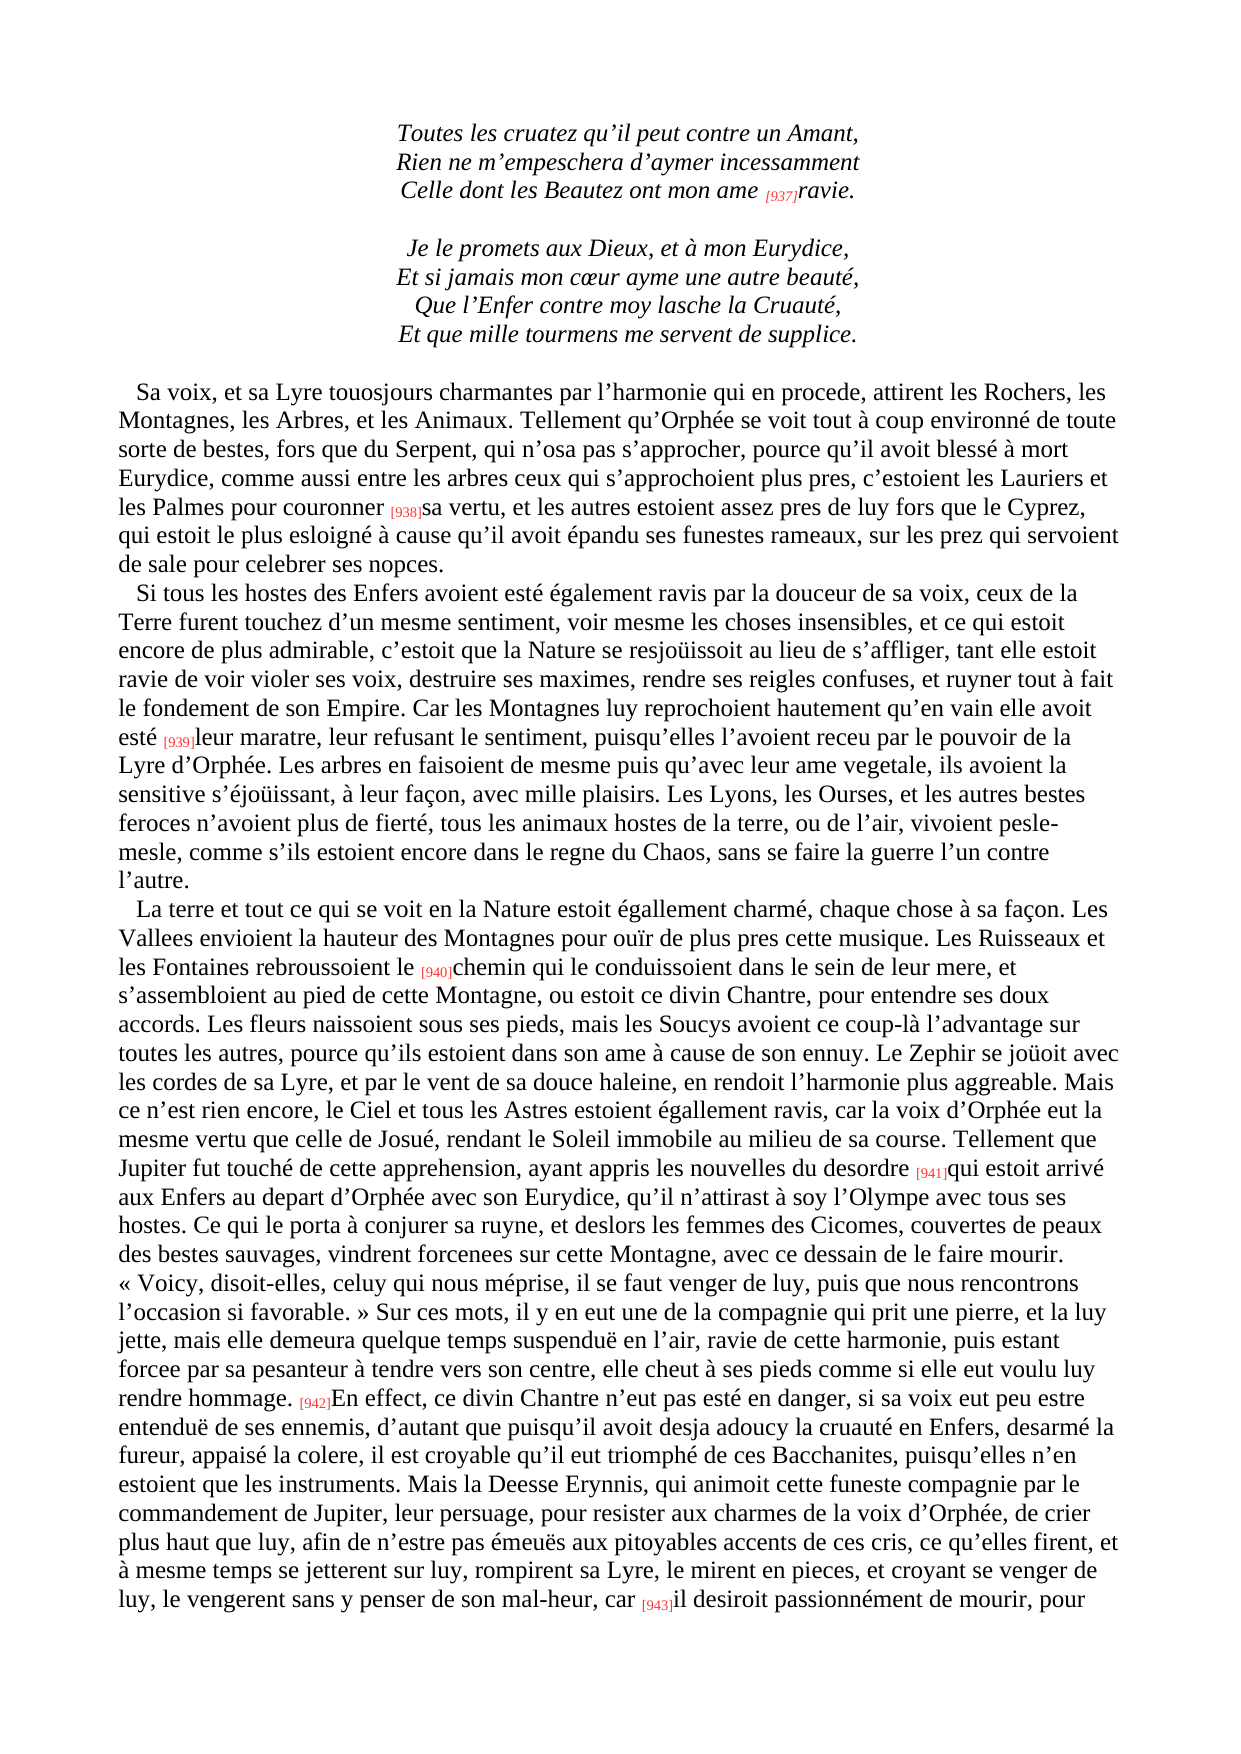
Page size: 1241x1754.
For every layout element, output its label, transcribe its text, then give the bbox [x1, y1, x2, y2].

text Et si jamais mon cœur ayme une autre beauté, [236, 262, 1004, 291]
text Rien ne m’empeschera d’aymer incessamment [236, 147, 1004, 176]
text Toutes les cruatez qu’il peut contre un Amant, [236, 118, 1004, 147]
text Je le promets aux Dieux, et à mon Eurydice, [236, 233, 1004, 262]
text La terre et tout ce qui se voit en la Nature estoit égallement charmé, chaque chose à sa façon. Les Vallees envioient la hauteur des Montagnes pour ouïr de plus pres cette musique. Les Ruisseaux et les Fontaines rebroussoient le [940]chemin qui le conduissoient dans le sein de leur mere, et s’assembloient au pied de cette Montagne, ou estoit ce divin Chantre, pour entendre ses doux accords. Les fleurs naissoient sous ses pieds, mais les Soucys avoient ce coup-là l’advantage sur toutes les autres, pource qu’ils estoient dans son ame à cause de son ennuy. Le Zephir se joüoit avec les cordes de sa Lyre, et par le vent de sa douce haleine, en rendoit l’harmonie plus aggreable. Mais ce n’est rien encore, le Ciel et tous les Astres estoient égallement ravis, car la voix d’Orphée eut la mesme vertu que celle de Josué, rendant le Soleil immobile au milieu de sa course. Tellement que Jupiter fut touché de cette apprehension, ayant appris les nouvelles du desordre [941]qui estoit arrivé aux Enfers au depart d’Orphée avec son Eurydice, qu’il n’attirast à soy l’Olympe avec tous ses hostes. Ce qui le porta à conjurer sa ruyne, et deslors les femmes des Cicomes, couvertes de peaux des bestes sauvages, vindrent forcenees sur cette Montagne, avec ce dessain de le faire mourir. « Voicy, disoit-elles, celuy qui nous méprise, il se faut venger de luy, puis que nous rencontrons l’occasion si favorable. » Sur ces mots, il y en eut une de la compagnie qui prit une pierre, et la luy jette, mais elle demeura quelque temps suspenduë en l’air, ravie de cette harmonie, puis estant forcee par sa pesanteur à tendre vers son centre, elle cheut à ses pieds comme si elle eut voulu luy rendre hommage. [942]En effect, ce divin Chantre n’eut pas esté en danger, si sa voix eut peu estre entenduë de ses ennemis, d’autant que puisqu’il avoit desja adoucy la cruauté en Enfers, desarmé la fureur, appaisé la colere, il est croyable qu’il eut triomphé de ces Bacchanites, puisqu’elles n’en estoient que les instruments. Mais la Deesse Erynnis, qui animoit cette funeste compagnie par le commandement de Jupiter, leur persuage, pour resister aux charmes de la voix d’Orphée, de crier plus haut que luy, afin de n’estre pas émeuës aux pitoyables accents de ces cris, ce qu’elles firent, et à mesme temps se jetterent sur luy, rompirent sa Lyre, le mirent en pieces, et croyant se venger de luy, le vengerent sans y penser de son mal-heur, car [943]il desiroit passionnément de mourir, pour [118, 894, 1122, 1613]
text Et que mille tourmens me servent de supplice. [236, 319, 1004, 348]
text Que l’Enfer contre moy lasche la Cruauté, [236, 291, 1004, 319]
text Sa voix, et sa Lyre touosjours charmantes par l’harmonie qui en procede, attirent les Rochers, les Montagnes, les Arbres, et les Animaux. Tellement qu’Orphée se voit tout à coup environné de toute sorte de bestes, fors que du Serpent, qui n’osa pas s’approcher, pource qu’il avoit blessé à mort Eurydice, comme aussi entre les arbres ceux qui s’approchoient plus pres, c’estoient les Lauriers et les Palmes pour couronner [938]sa vertu, et les autres estoient assez pres de luy fors que le Cyprez, qui estoit le plus esloigné à cause qu’il avoit épandu ses funestes rameaux, sur les prez qui servoient de sale pour celebrer ses nopces. [118, 377, 1122, 578]
text Si tous les hostes des Enfers avoient esté également ravis par la douceur de sa voix, ceux de la Terre furent touchez d’un mesme sentiment, voir mesme les choses insensibles, et ce qui estoit encore de plus admirable, c’estoit que la Nature se resjoüissoit au lieu de s’affliger, tant elle estoit ravie de voir violer ses voix, destruire ses maximes, rendre ses reigles confuses, et ruyner tout à fait le fondement de son Empire. Car les Montagnes luy reprochoient hautement qu’en vain elle avoit esté [939]leur maratre, leur refusant le sentiment, puisqu’elles l’avoient receu par le pouvoir de la Lyre d’Orphée. Les arbres en faisoient de mesme puis qu’avec leur ame vegetale, ils avoient la sensitive s’éjoüissant, à leur façon, avec mille plaisirs. Les Lyons, les Ourses, et les autres bestes feroces n’avoient plus de fierté, tous les animaux hostes de la terre, ou de l’air, vivoient pesle-mesle, comme s’ils estoient encore dans le regne du Chaos, sans se faire la guerre l’un contre l’autre. [118, 578, 1122, 894]
text Celle dont les Beautez ont mon ame [937]ravie. [236, 176, 1004, 204]
